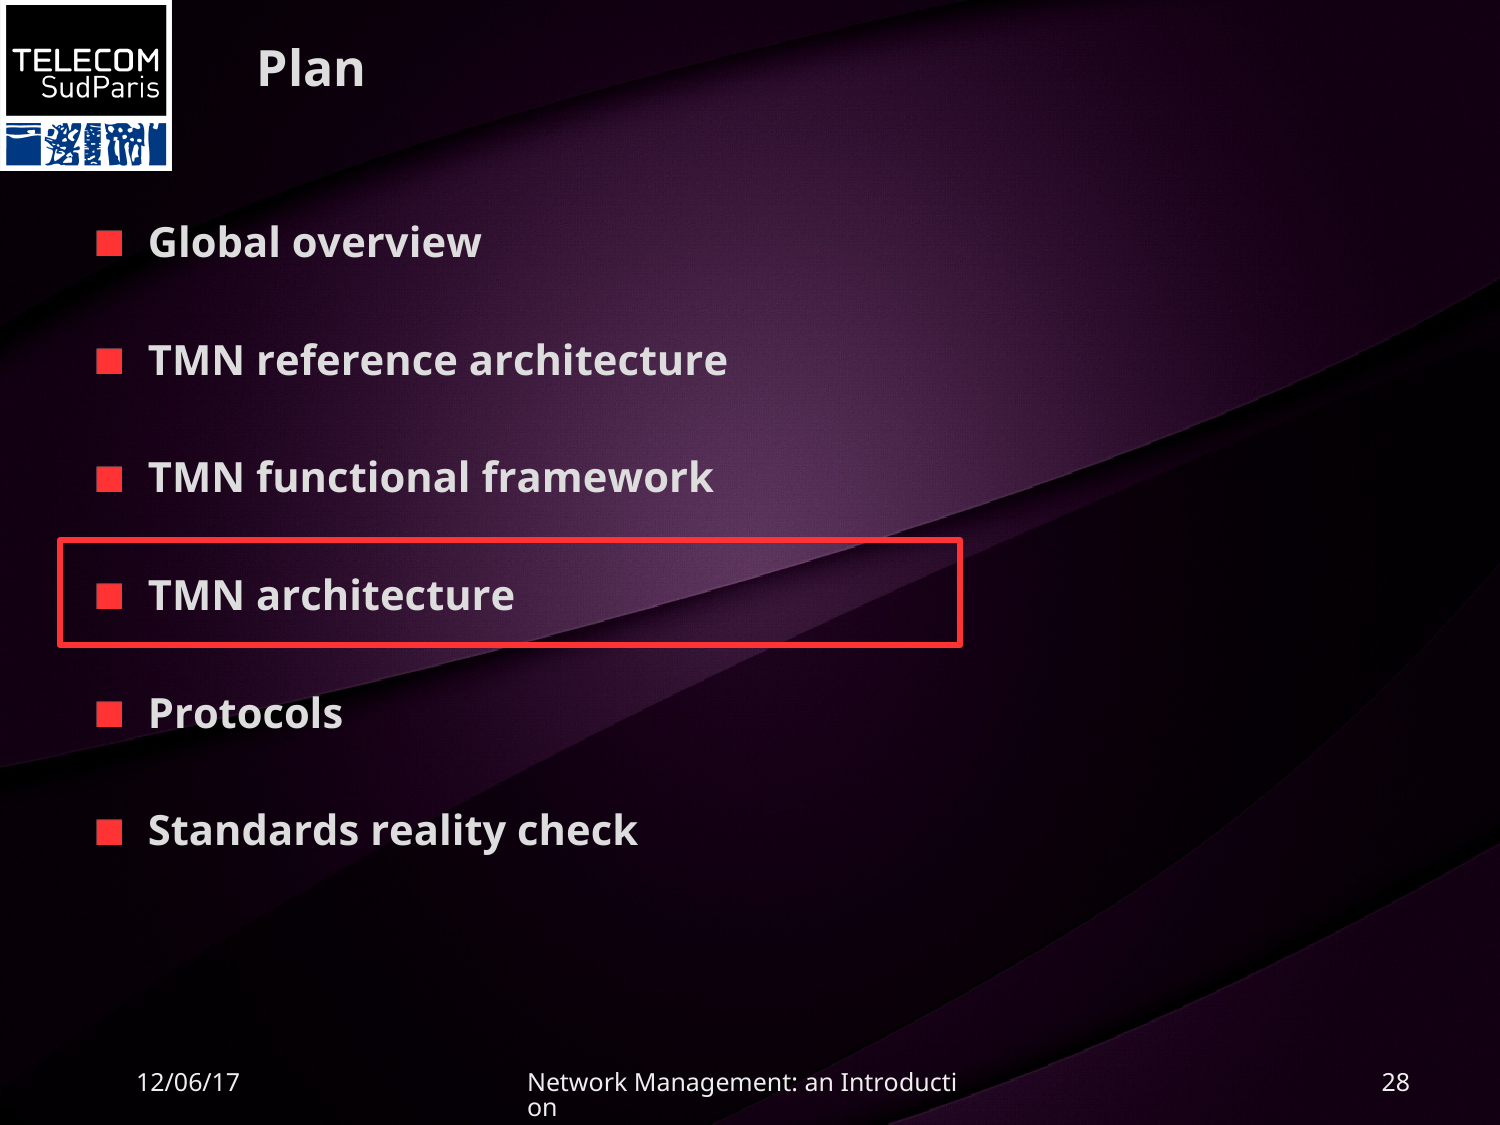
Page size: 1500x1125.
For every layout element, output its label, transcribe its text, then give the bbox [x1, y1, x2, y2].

title Plan [242, 7, 1436, 126]
list Global overview TMN reference architecture TMN functional framework TMN architecture Protocols Standards reality check [76, 543, 957, 642]
picture [0, 0, 1500, 1125]
list Global overview TMN reference architecture TMN functional framework TMN architecture Protocols Standards reality check [76, 207, 1427, 977]
